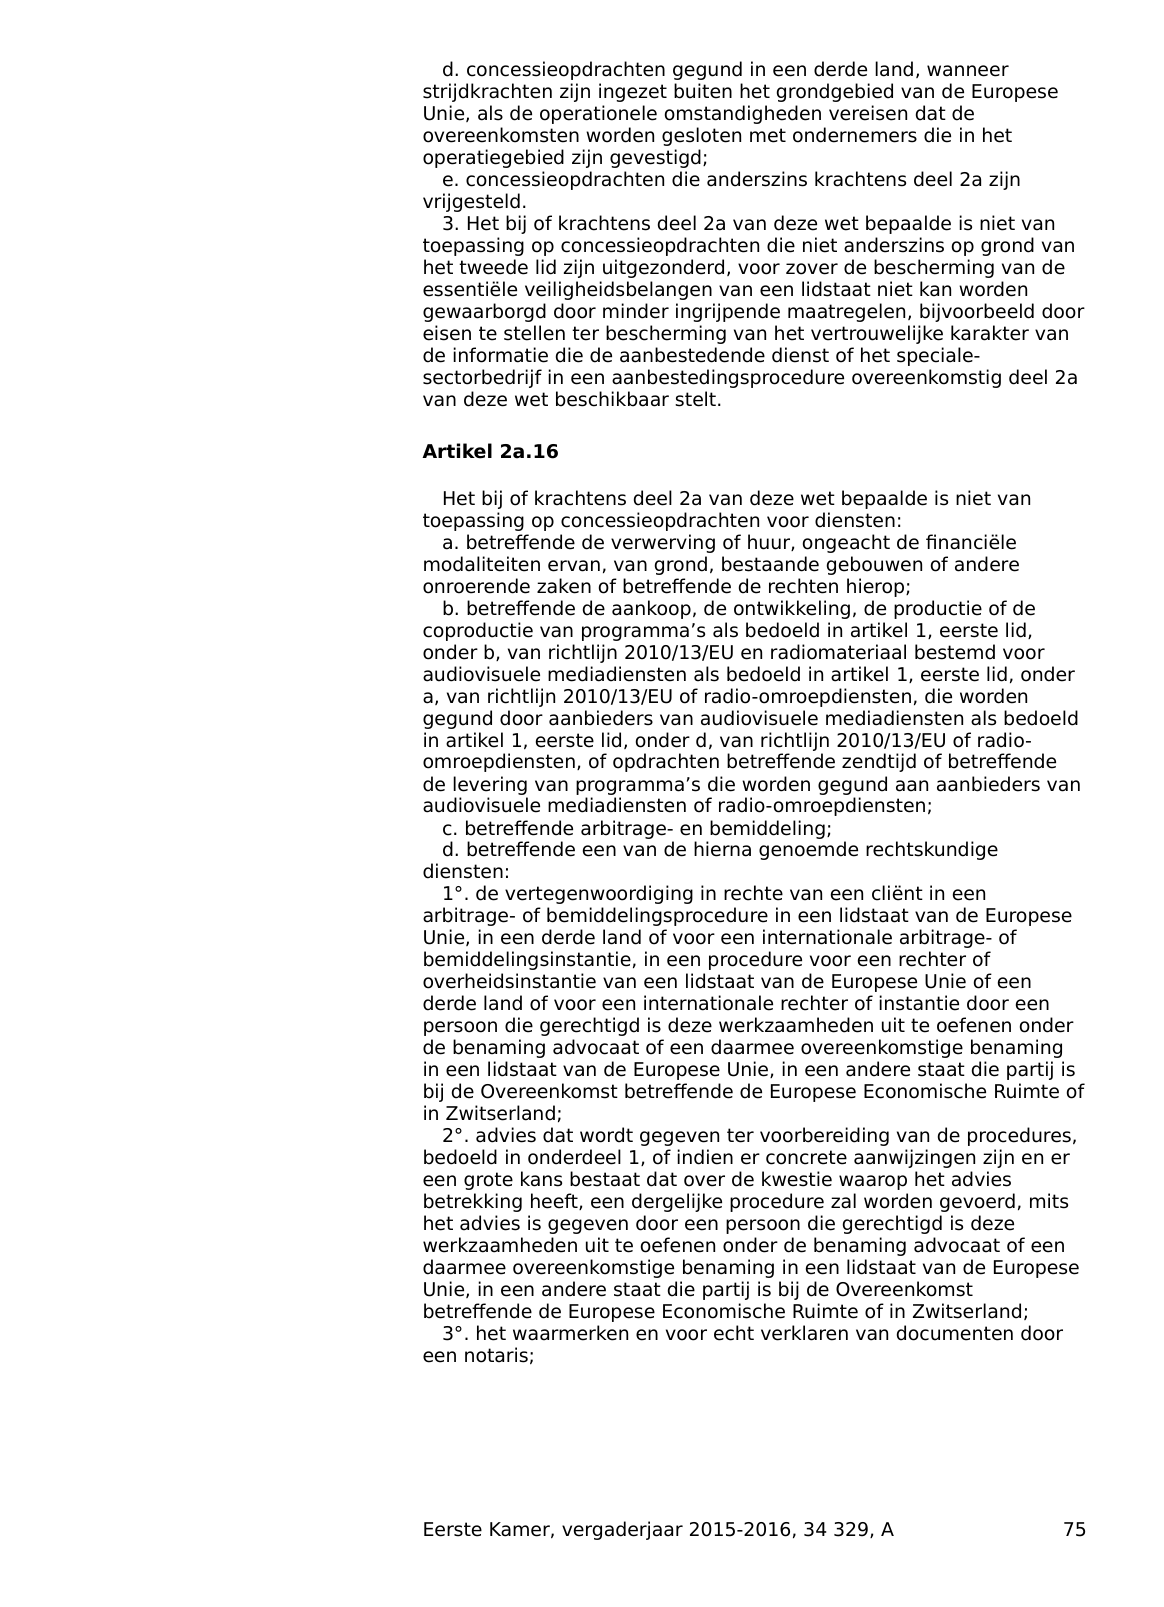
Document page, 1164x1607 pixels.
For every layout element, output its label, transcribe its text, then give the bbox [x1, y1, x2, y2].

text 1°. de vertegenwoordiging in rechte van een cliënt in een arbitrage- of bemiddelingsprocedure in een lidstaat van de Europese Unie, in een derde land of voor een internationale arbitrage- of bemiddelingsinstantie, in een procedure voor een rechter of overheidsinstantie van een lidstaat van de Europese Unie of een derde land of voor een internationale rechter of instantie door een persoon die gerechtigd is deze werkzaamheden uit te oefenen onder de benaming advocaat of een daarmee overeenkomstige benaming in een lidstaat van de Europese Unie, in een andere staat die partij is bij de Overeenkomst betreffende de Europese Economische Ruimte of in Zwitserland; [422, 883, 1087, 1125]
text c. betreffende arbitrage- en bemiddeling; [422, 817, 1087, 839]
text a. betreffende de verwerving of huur, ongeacht de financiële modaliteiten ervan, van grond, bestaande gebouwen of andere onroerende zaken of betreffende de rechten hierop; [422, 532, 1087, 598]
text 3°. het waarmerken en voor echt verklaren van documenten door een notaris; [422, 1323, 1087, 1367]
text e. concessieopdrachten die anderszins krachtens deel 2a zijn vrijgesteld. [422, 169, 1087, 213]
text Het bij of krachtens deel 2a van deze wet bepaalde is niet van toepassing op concessieopdrachten voor diensten: [422, 488, 1087, 532]
text b. betreffende de aankoop, de ontwikkeling, de productie of de coproductie van programma’s als bedoeld in artikel 1, eerste lid, onder b, van richtlijn 2010/13/EU en radiomateriaal bestemd voor audiovisuele mediadiensten als bedoeld in artikel 1, eerste lid, onder a, van richtlijn 2010/13/EU of radio-omroepdiensten, die worden gegund door aanbieders van audiovisuele mediadiensten als bedoeld in artikel 1, eerste lid, onder d, van richtlijn 2010/13/EU of radio-omroepdiensten, of opdrachten betreffende zendtijd of betreffende de levering van programma’s die worden gegund aan aanbieders van audiovisuele mediadiensten of radio-omroepdiensten; [422, 598, 1087, 817]
text 2°. advies dat wordt gegeven ter voorbereiding van de procedures, bedoeld in onderdeel 1, of indien er concrete aanwijzingen zijn en er een grote kans bestaat dat over de kwestie waarop het advies betrekking heeft, een dergelijke procedure zal worden gevoerd, mits het advies is gegeven door een persoon die gerechtigd is deze werkzaamheden uit te oefenen onder de benaming advocaat of een daarmee overeenkomstige benaming in een lidstaat van de Europese Unie, in een andere staat die partij is bij de Overeenkomst betreffende de Europese Economische Ruimte of in Zwitserland; [422, 1125, 1087, 1323]
text d. betreffende een van de hierna genoemde rechtskundige diensten: [422, 839, 1087, 883]
text 3. Het bij of krachtens deel 2a van deze wet bepaalde is niet van toepassing op concessieopdrachten die niet anderszins op grond van het tweede lid zijn uitgezonderd, voor zover de bescherming van de essentiële veiligheidsbelangen van een lidstaat niet kan worden gewaarborgd door minder ingrijpende maatregelen, bijvoorbeeld door eisen te stellen ter bescherming van het vertrouwelijke karakter van de informatie die de aanbestedende dienst of het speciale-sectorbedrijf in een aanbestedingsprocedure overeenkomstig deel 2a van deze wet beschikbaar stelt. [422, 213, 1087, 411]
subtitle Artikel 2a.16 [422, 441, 1087, 463]
text d. concessieopdrachten gegund in een derde land, wanneer strijdkrachten zijn ingezet buiten het grondgebied van de Europese Unie, als de operationele omstandigheden vereisen dat de overeenkomsten worden gesloten met ondernemers die in het operatiegebied zijn gevestigd; [422, 59, 1087, 169]
